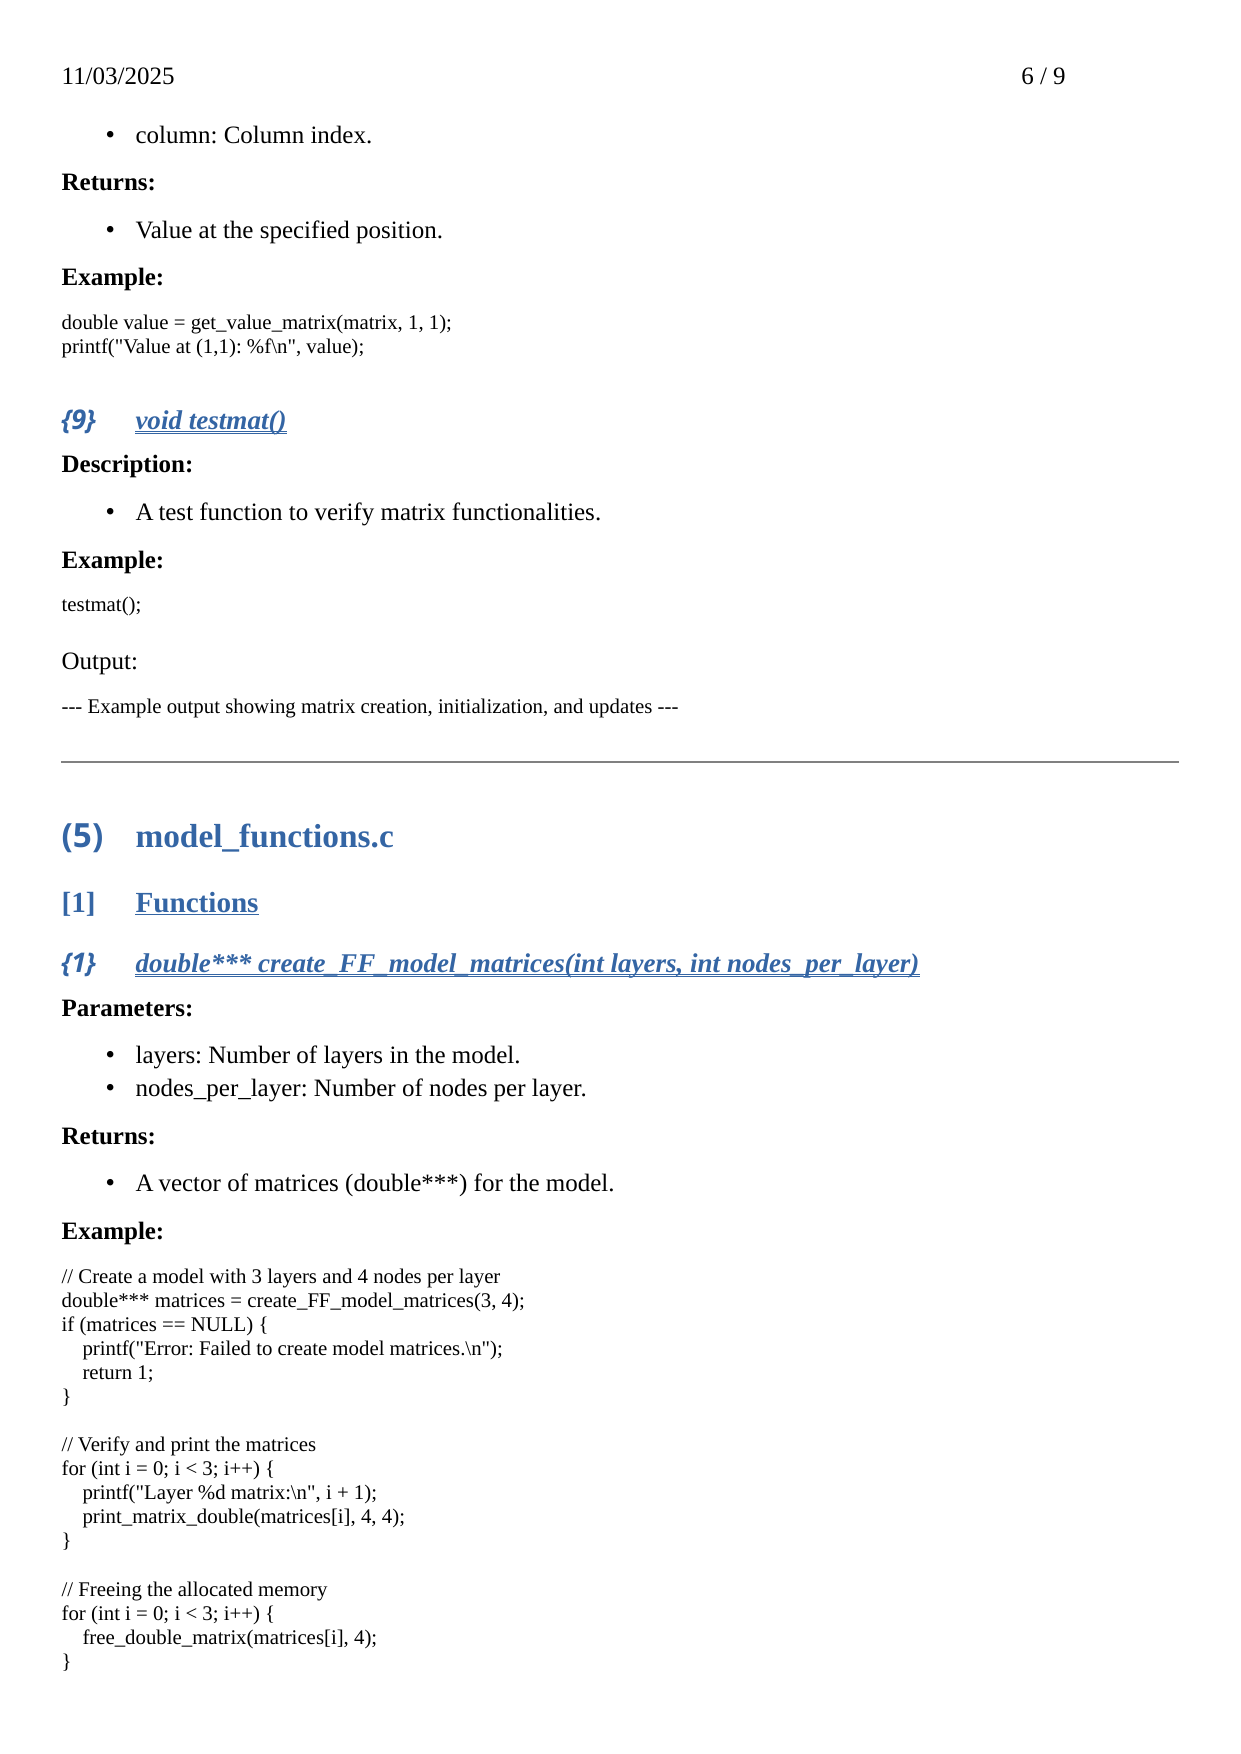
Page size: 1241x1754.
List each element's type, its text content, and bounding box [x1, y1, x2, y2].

text printf("Value at (1,1): %f\n", value); [61, 334, 1179, 358]
text Parameters: [61, 993, 1179, 1021]
text --- Example output showing matrix creation, initialization, and updates --- [61, 693, 1179, 718]
subtitle Functions [61, 885, 1179, 918]
text Returns: [61, 167, 1179, 196]
subtitle model_functions.c [61, 812, 1179, 858]
list nodes_per_layer: Number of nodes per layer. [106, 1073, 1179, 1102]
list column: Column index. [106, 120, 1179, 148]
text Example: [61, 1216, 1179, 1245]
text } [61, 1649, 1179, 1673]
text testmat(); [61, 592, 1179, 616]
list layers: Number of layers in the model. [106, 1040, 1179, 1069]
text for (int i = 0; i < 3; i++) { [61, 1456, 1179, 1480]
text double value = get_value_matrix(matrix, 1, 1); [61, 310, 1179, 334]
subtitle double*** create_FF_model_matrices(int layers, int nodes_per_layer) [61, 943, 1179, 980]
text return 1; [61, 1360, 1179, 1384]
text Description: [61, 449, 1179, 478]
text printf("Error: Failed to create model matrices.\n"); [61, 1336, 1179, 1360]
text Returns: [61, 1121, 1179, 1149]
text for (int i = 0; i < 3; i++) { [61, 1601, 1179, 1624]
text Example: [61, 262, 1179, 291]
subtitle void testmat() [61, 400, 1179, 437]
text // Verify and print the matrices [61, 1432, 1179, 1456]
text Example: [61, 545, 1179, 573]
text if (matrices == NULL) { [61, 1312, 1179, 1336]
text double*** matrices = create_FF_model_matrices(3, 4); [61, 1288, 1179, 1312]
text printf("Layer %d matrix:\n", i + 1); [61, 1480, 1179, 1504]
text free_double_matrix(matrices[i], 4); [61, 1624, 1179, 1649]
list Value at the specified position. [106, 215, 1179, 244]
text // Freeing the allocated memory [61, 1576, 1179, 1601]
list A test function to verify matrix functionalities. [106, 497, 1179, 526]
list A vector of matrices (double***) for the model. [106, 1168, 1179, 1197]
text // Create a model with 3 layers and 4 nodes per layer [61, 1264, 1179, 1288]
text } [61, 1528, 1179, 1552]
text } [61, 1384, 1179, 1408]
text Output: [61, 646, 1179, 675]
text print_matrix_double(matrices[i], 4, 4); [61, 1504, 1179, 1528]
